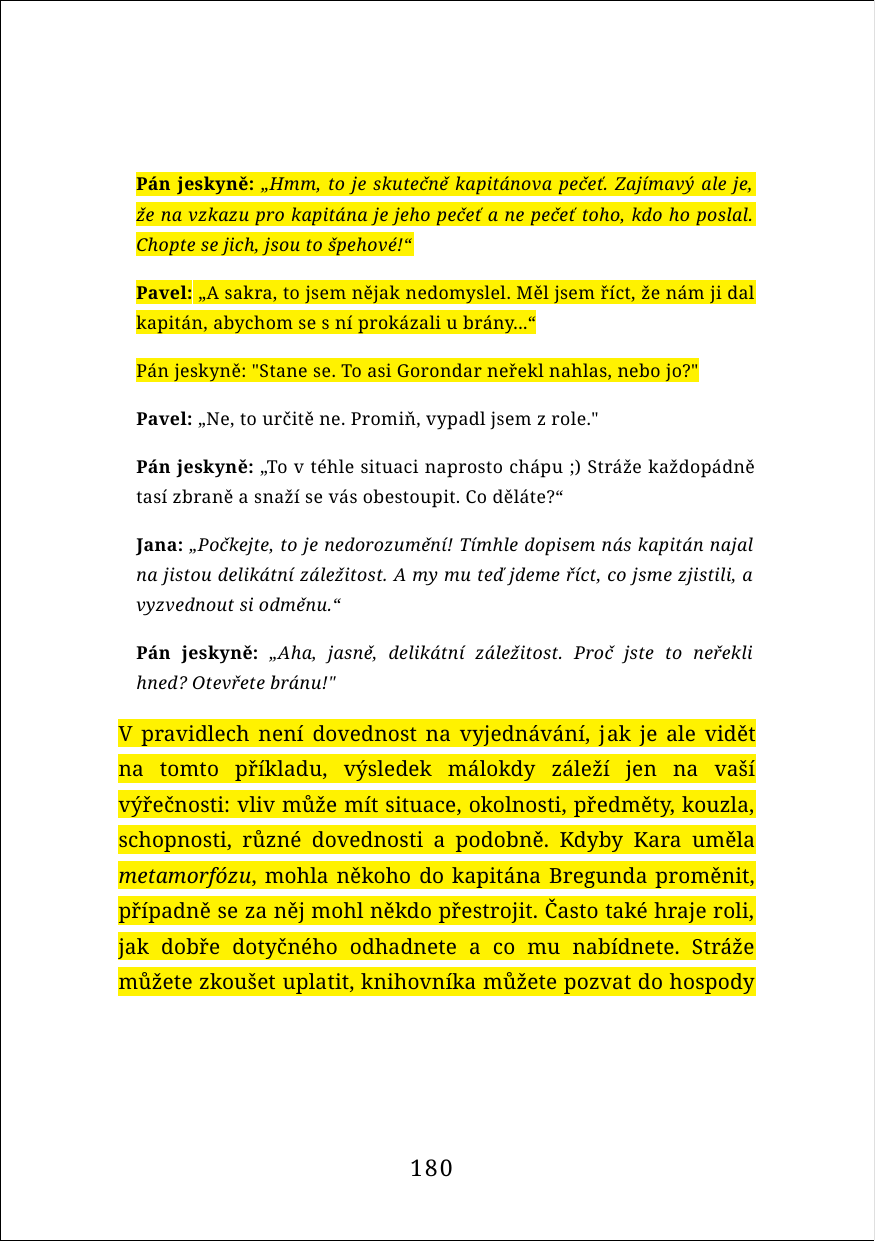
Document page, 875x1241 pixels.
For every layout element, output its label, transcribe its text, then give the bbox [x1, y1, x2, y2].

text Pán jeskyně: "Stane se. To asi Gorondar neřekl nahlas, nebo jo?" [136, 358, 756, 382]
text Pán jeskyně: „Hmm, to je skutečně kapitánova pečeť. Zajímavý ale je, že na vzkazu pro kapitána je jeho pečeť a ne pečeť toho, kdo ho poslal. Chopte se jich, jsou to špehové!“ [136, 172, 756, 256]
text Jana: „Počkejte, to je nedorozumění! Tímhle dopisem nás kapitán najal na jistou delikátní záležitost. A my mu teď jdeme říct, co jsme zjistili, a vyzvednout si odměnu.“ [136, 532, 756, 617]
text Pán jeskyně: „Aha, jasně, delikátní záležitost. Proč jste to neřekli hned? Otevřete bránu!" [136, 641, 756, 695]
text Pavel: „A sakra, to jsem nějak nedomyslel. Měl jsem říct, že nám ji dal kapitán, abychom se s ní prokázali u brány...“ [136, 280, 756, 334]
text V pravidlech není dovednost na vyjednávání, jak je ale vidět na tomto příkladu, výsledek málokdy záleží jen na vaší výřečnosti: vliv může mít situace, okolnosti, předměty, kouzla, schopnosti, různé dovednosti a podobně. Kdyby Kara uměla metamorfózu, mohla někoho do kapitána Bregunda proměnit, případně se za něj mohl někdo přestrojit. Často také hraje roli, jak dobře dotyčného odhadnete a co mu nabídnete. Stráže můžete zkoušet uplatit, knihovníka můžete pozvat do hospody [118, 719, 756, 996]
text Pavel: „Ne, to určitě ne. Promiň, vypadl jsem z role." [136, 406, 756, 430]
text Pán jeskyně: „To v téhle situaci naprosto chápu ;) Stráže každopádně tasí zbraně a snaží se vás obestoupit. Co děláte?“ [136, 454, 756, 508]
